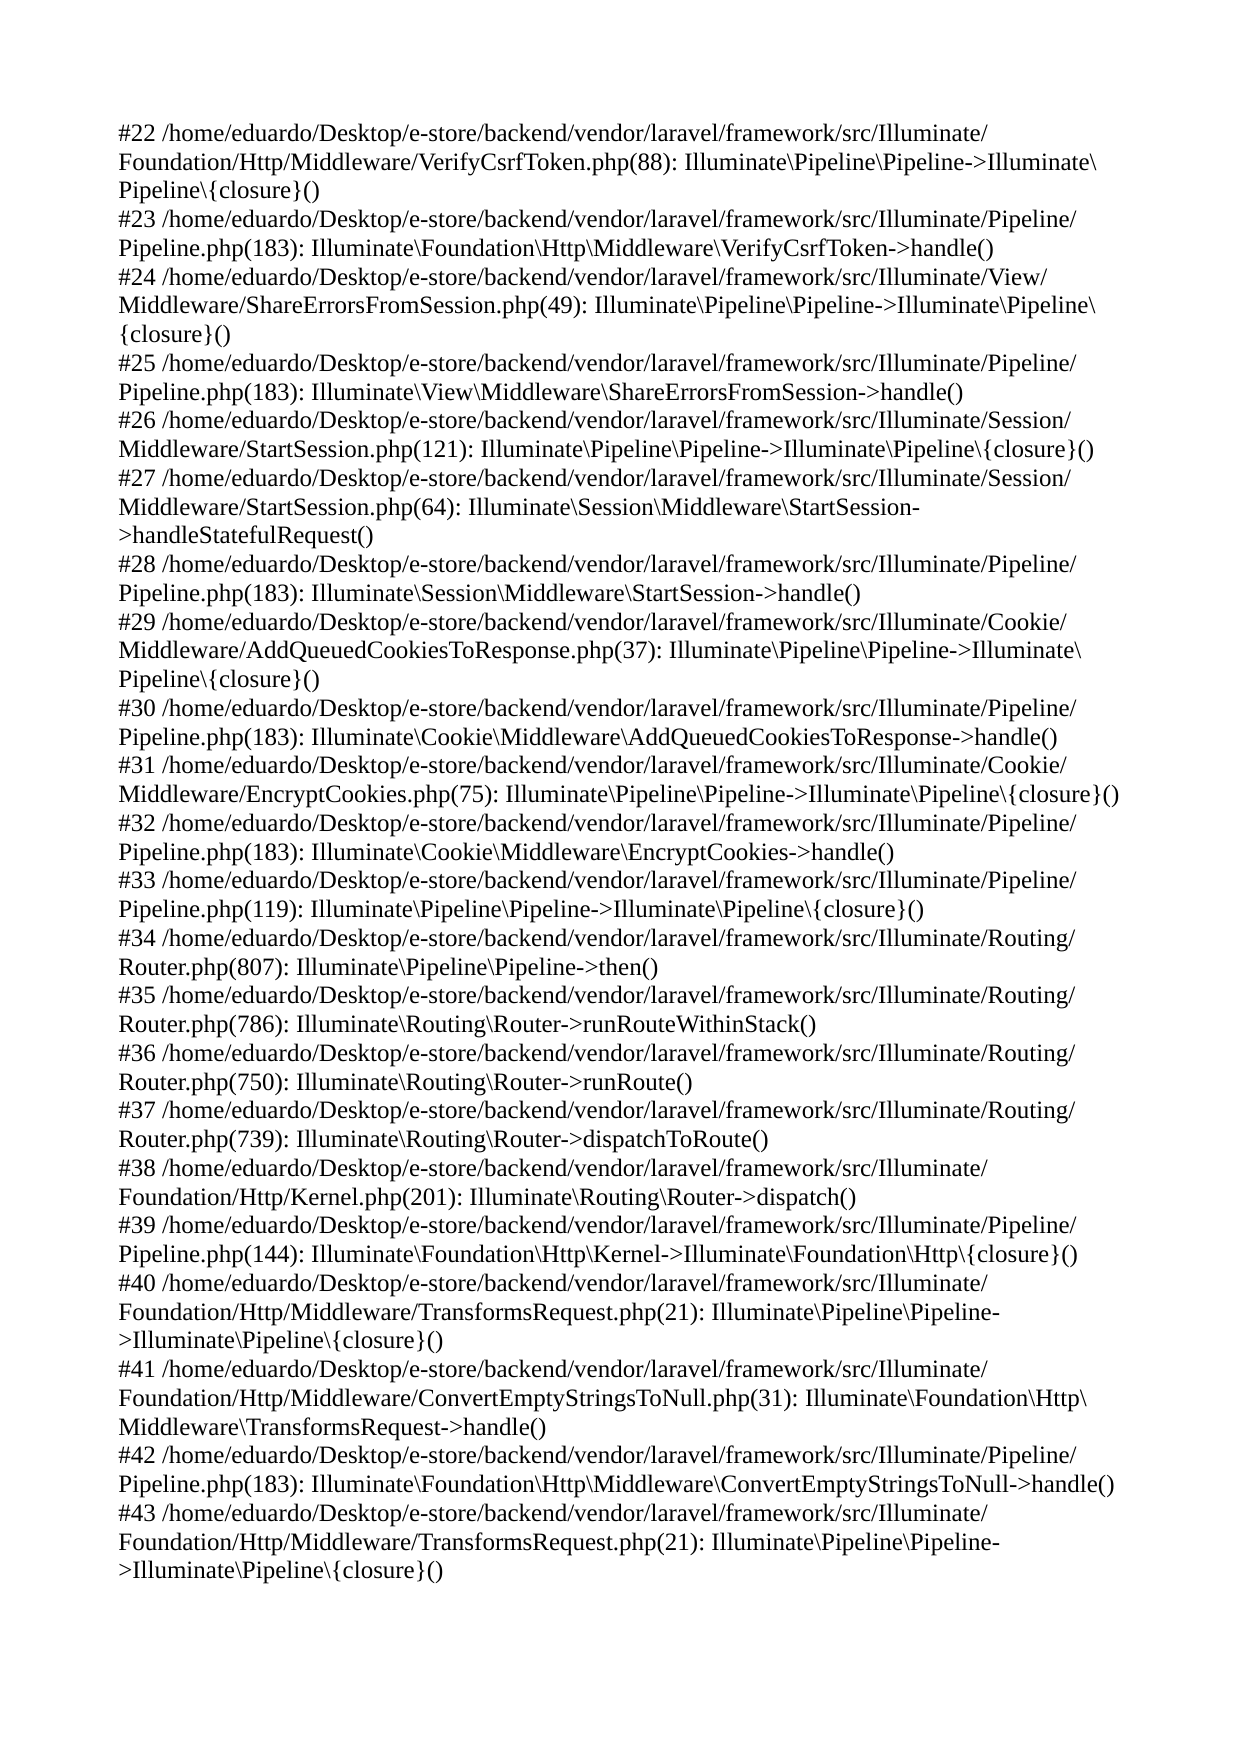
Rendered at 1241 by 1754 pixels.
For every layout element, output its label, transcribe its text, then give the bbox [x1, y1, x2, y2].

text #31 /home/eduardo/Desktop/e-store/backend/vendor/laravel/framework/src/Illuminate/Cookie/Middleware/EncryptCookies.php(75): Illuminate\Pipeline\Pipeline->Illuminate\Pipeline\{closure}() [118, 751, 1122, 808]
text #30 /home/eduardo/Desktop/e-store/backend/vendor/laravel/framework/src/Illuminate/Pipeline/Pipeline.php(183): Illuminate\Cookie\Middleware\AddQueuedCookiesToResponse->handle() [118, 693, 1122, 751]
text #41 /home/eduardo/Desktop/e-store/backend/vendor/laravel/framework/src/Illuminate/Foundation/Http/Middleware/ConvertEmptyStringsToNull.php(31): Illuminate\Foundation\Http\Middleware\TransformsRequest->handle() [118, 1354, 1122, 1441]
text #24 /home/eduardo/Desktop/e-store/backend/vendor/laravel/framework/src/Illuminate/View/Middleware/ShareErrorsFromSession.php(49): Illuminate\Pipeline\Pipeline->Illuminate\Pipeline\{closure}() [118, 262, 1122, 348]
text #43 /home/eduardo/Desktop/e-store/backend/vendor/laravel/framework/src/Illuminate/Foundation/Http/Middleware/TransformsRequest.php(21): Illuminate\Pipeline\Pipeline->Illuminate\Pipeline\{closure}() [118, 1498, 1122, 1584]
text #35 /home/eduardo/Desktop/e-store/backend/vendor/laravel/framework/src/Illuminate/Routing/Router.php(786): Illuminate\Routing\Router->runRouteWithinStack() [118, 981, 1122, 1038]
text #33 /home/eduardo/Desktop/e-store/backend/vendor/laravel/framework/src/Illuminate/Pipeline/Pipeline.php(119): Illuminate\Pipeline\Pipeline->Illuminate\Pipeline\{closure}() [118, 866, 1122, 923]
text #28 /home/eduardo/Desktop/e-store/backend/vendor/laravel/framework/src/Illuminate/Pipeline/Pipeline.php(183): Illuminate\Session\Middleware\StartSession->handle() [118, 549, 1122, 607]
text #37 /home/eduardo/Desktop/e-store/backend/vendor/laravel/framework/src/Illuminate/Routing/Router.php(739): Illuminate\Routing\Router->dispatchToRoute() [118, 1096, 1122, 1153]
text #39 /home/eduardo/Desktop/e-store/backend/vendor/laravel/framework/src/Illuminate/Pipeline/Pipeline.php(144): Illuminate\Foundation\Http\Kernel->Illuminate\Foundation\Http\{closure}() [118, 1211, 1122, 1268]
text #38 /home/eduardo/Desktop/e-store/backend/vendor/laravel/framework/src/Illuminate/Foundation/Http/Kernel.php(201): Illuminate\Routing\Router->dispatch() [118, 1153, 1122, 1211]
text #32 /home/eduardo/Desktop/e-store/backend/vendor/laravel/framework/src/Illuminate/Pipeline/Pipeline.php(183): Illuminate\Cookie\Middleware\EncryptCookies->handle() [118, 808, 1122, 866]
text #40 /home/eduardo/Desktop/e-store/backend/vendor/laravel/framework/src/Illuminate/Foundation/Http/Middleware/TransformsRequest.php(21): Illuminate\Pipeline\Pipeline->Illuminate\Pipeline\{closure}() [118, 1268, 1122, 1354]
text #27 /home/eduardo/Desktop/e-store/backend/vendor/laravel/framework/src/Illuminate/Session/Middleware/StartSession.php(64): Illuminate\Session\Middleware\StartSession->handleStatefulRequest() [118, 463, 1122, 549]
text #22 /home/eduardo/Desktop/e-store/backend/vendor/laravel/framework/src/Illuminate/Foundation/Http/Middleware/VerifyCsrfToken.php(88): Illuminate\Pipeline\Pipeline->Illuminate\Pipeline\{closure}() [118, 118, 1122, 204]
text #29 /home/eduardo/Desktop/e-store/backend/vendor/laravel/framework/src/Illuminate/Cookie/Middleware/AddQueuedCookiesToResponse.php(37): Illuminate\Pipeline\Pipeline->Illuminate\Pipeline\{closure}() [118, 607, 1122, 693]
text #25 /home/eduardo/Desktop/e-store/backend/vendor/laravel/framework/src/Illuminate/Pipeline/Pipeline.php(183): Illuminate\View\Middleware\ShareErrorsFromSession->handle() [118, 348, 1122, 406]
text #42 /home/eduardo/Desktop/e-store/backend/vendor/laravel/framework/src/Illuminate/Pipeline/Pipeline.php(183): Illuminate\Foundation\Http\Middleware\ConvertEmptyStringsToNull->handle() [118, 1441, 1122, 1498]
text #23 /home/eduardo/Desktop/e-store/backend/vendor/laravel/framework/src/Illuminate/Pipeline/Pipeline.php(183): Illuminate\Foundation\Http\Middleware\VerifyCsrfToken->handle() [118, 204, 1122, 262]
text #26 /home/eduardo/Desktop/e-store/backend/vendor/laravel/framework/src/Illuminate/Session/Middleware/StartSession.php(121): Illuminate\Pipeline\Pipeline->Illuminate\Pipeline\{closure}() [118, 406, 1122, 463]
text #36 /home/eduardo/Desktop/e-store/backend/vendor/laravel/framework/src/Illuminate/Routing/Router.php(750): Illuminate\Routing\Router->runRoute() [118, 1038, 1122, 1096]
text #34 /home/eduardo/Desktop/e-store/backend/vendor/laravel/framework/src/Illuminate/Routing/Router.php(807): Illuminate\Pipeline\Pipeline->then() [118, 923, 1122, 981]
